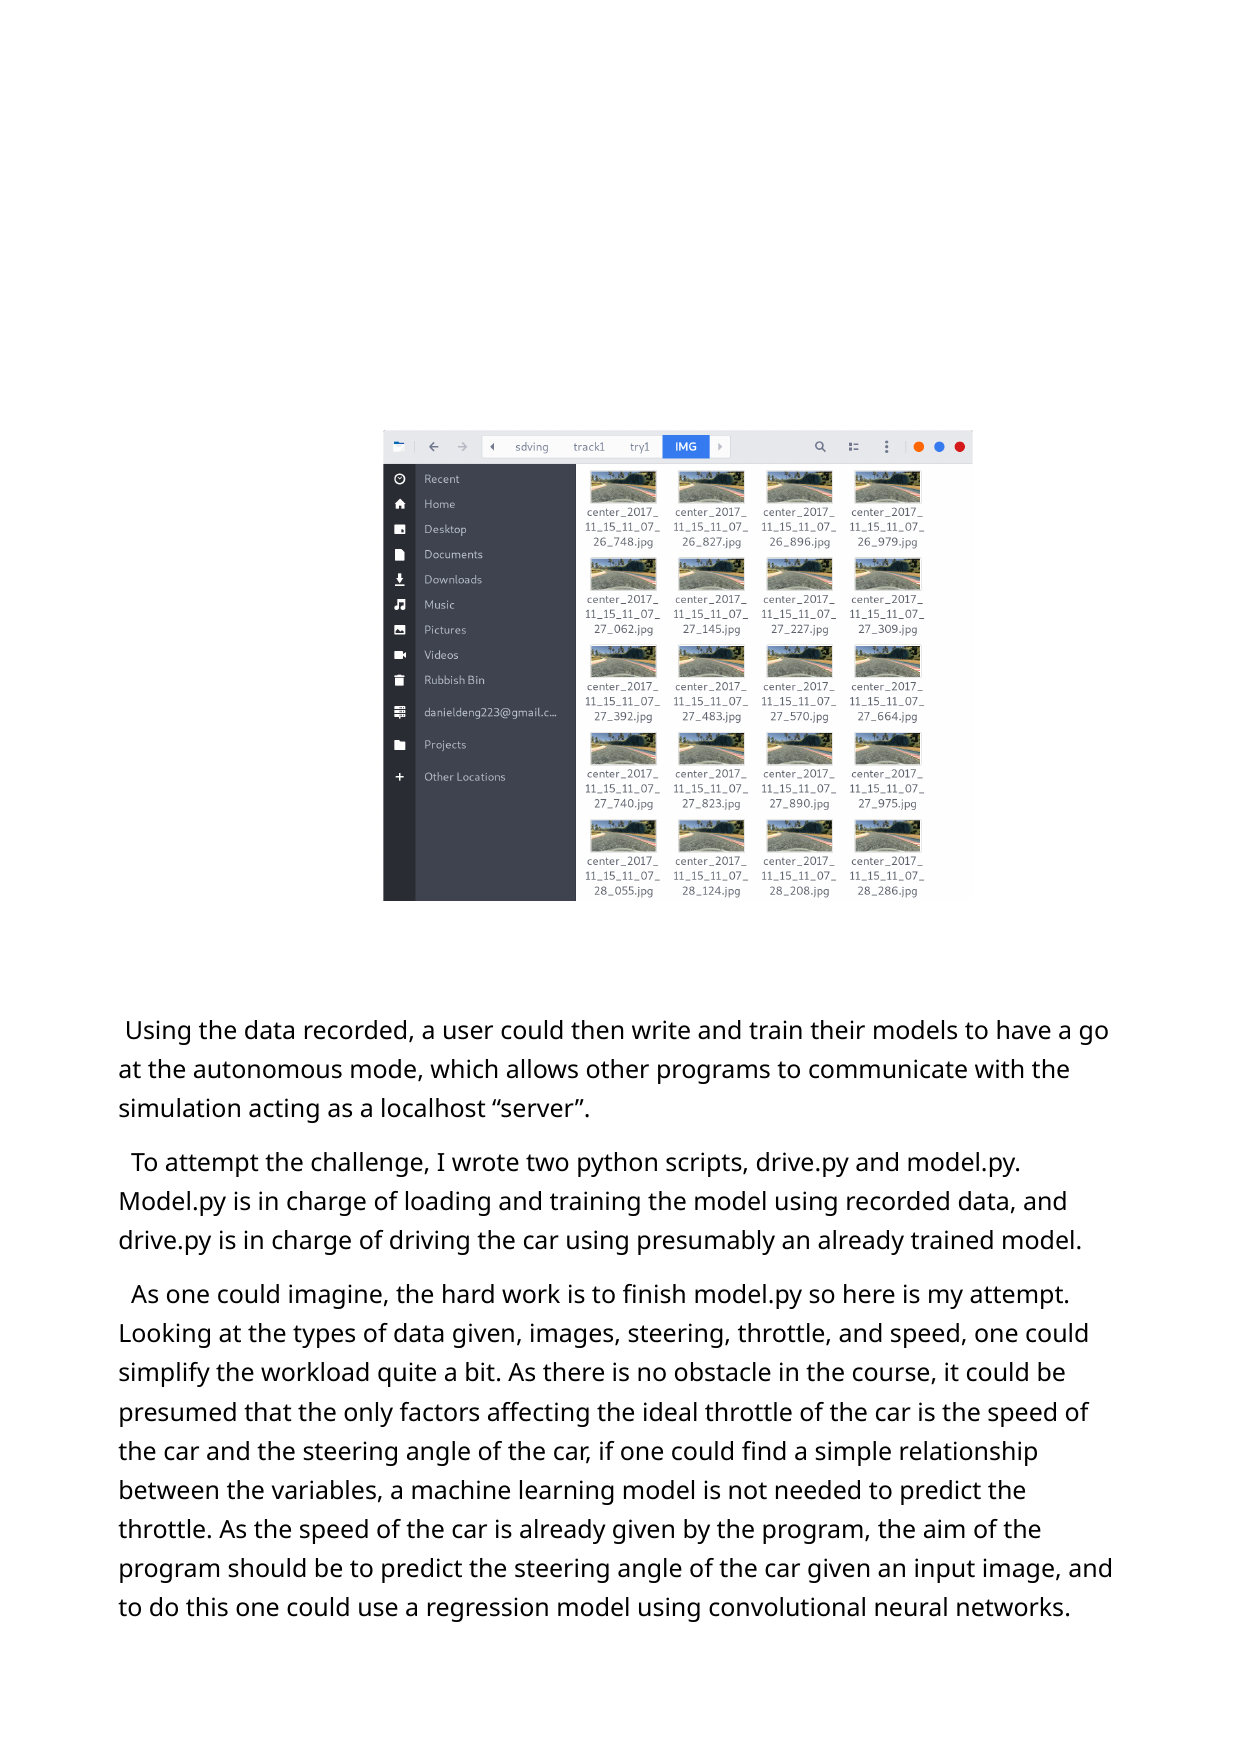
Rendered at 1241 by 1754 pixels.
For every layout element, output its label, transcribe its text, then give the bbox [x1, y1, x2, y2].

text To attempt the challenge, I wrote two python scripts, drive.py and model.py. Model.py is in charge of loading and training the model using recorded data, and drive.py is in charge of driving the car using presumably an already trained model. [118, 1145, 1122, 1257]
picture [383, 430, 973, 901]
text As one could imagine, the hard work is to finish model.py so here is my attempt. Looking at the types of data given, images, steering, throttle, and speed, one could simplify the workload quite a bit. As there is no obstacle in the course, it could be presumed that the only factors affecting the ideal throttle of the car is the speed of the car and the steering angle of the car, if one could find a simple relationship between the variables, a machine learning model is not needed to predict the throttle. As the speed of the car is already given by the program, the aim of the program should be to predict the steering angle of the car given an input image, and to do this one could use a regression model using convolutional neural networks. [118, 1277, 1122, 1624]
text Using the data recorded, a user could then write and train their models to have a go at the autonomous mode, which allows other programs to communicate with the simulation acting as a localhost “server”. [118, 1013, 1122, 1125]
